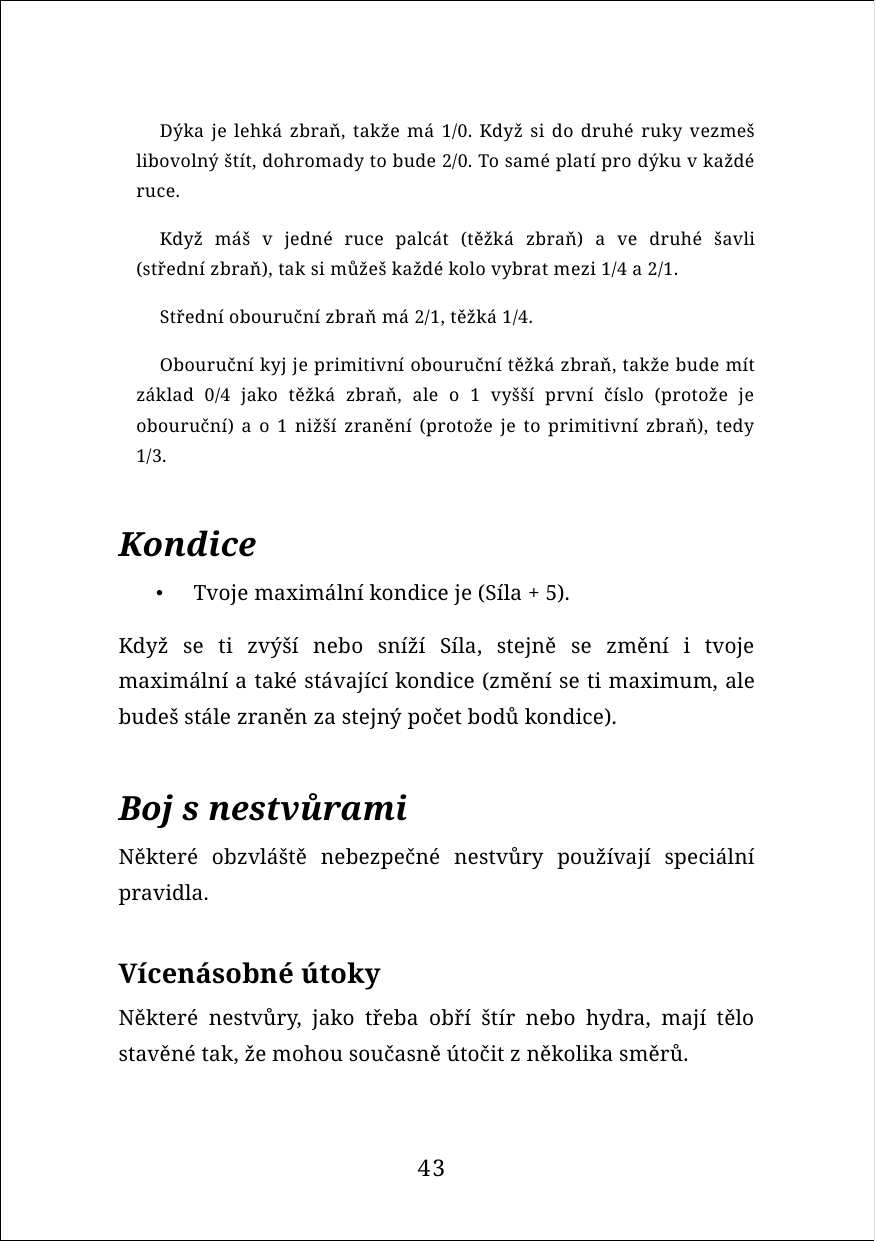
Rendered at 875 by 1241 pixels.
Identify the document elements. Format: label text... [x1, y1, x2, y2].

text Některé obzvláště nebezpečné nestvůry používají speciální pravidla. [118, 842, 756, 906]
subtitle Vícenásobné útoky [118, 954, 756, 991]
subtitle Boj s nestvůrami [118, 785, 756, 830]
text Když máš v jedné ruce palcát (těžká zbraň) a ve druhé šavli (střední zbraň), tak si můžeš každé kolo vybrat mezi 1/4 a 2/1. [136, 227, 756, 281]
text Střední obouruční zbraň má 2/1, těžká 1/4. [136, 305, 756, 329]
text Obouruční kyj je primitivní obouruční těžká zbraň, takže bude mít základ 0/4 jako těžká zbraň, ale o 1 vyšší první číslo (protože je obouruční) a o 1 nižší zranění (protože je to primitivní zbraň), tedy 1/3. [136, 353, 756, 467]
text Některé nestvůry, jako třeba obří štír nebo hydra, mají tělo stavěné tak, že mohou současně útočit z několika směrů. [118, 1003, 756, 1067]
text Když se ti zvýší nebo sníží Síla, stejně se změní i tvoje maximální a také stávající kondice (změní se ti maximum, ale budeš stále zraněn za stejný počet bodů kondice). [118, 631, 756, 731]
text Dýka je lehká zbraň, takže má 1/0. Když si do druhé ruky vezmeš libovolný štít, dohromady to bude 2/0. To samé platí pro dýku v každé ruce. [136, 118, 756, 203]
subtitle Kondice [118, 521, 756, 566]
list Tvoje maximální kondice je (Síla + 5). [156, 578, 756, 606]
